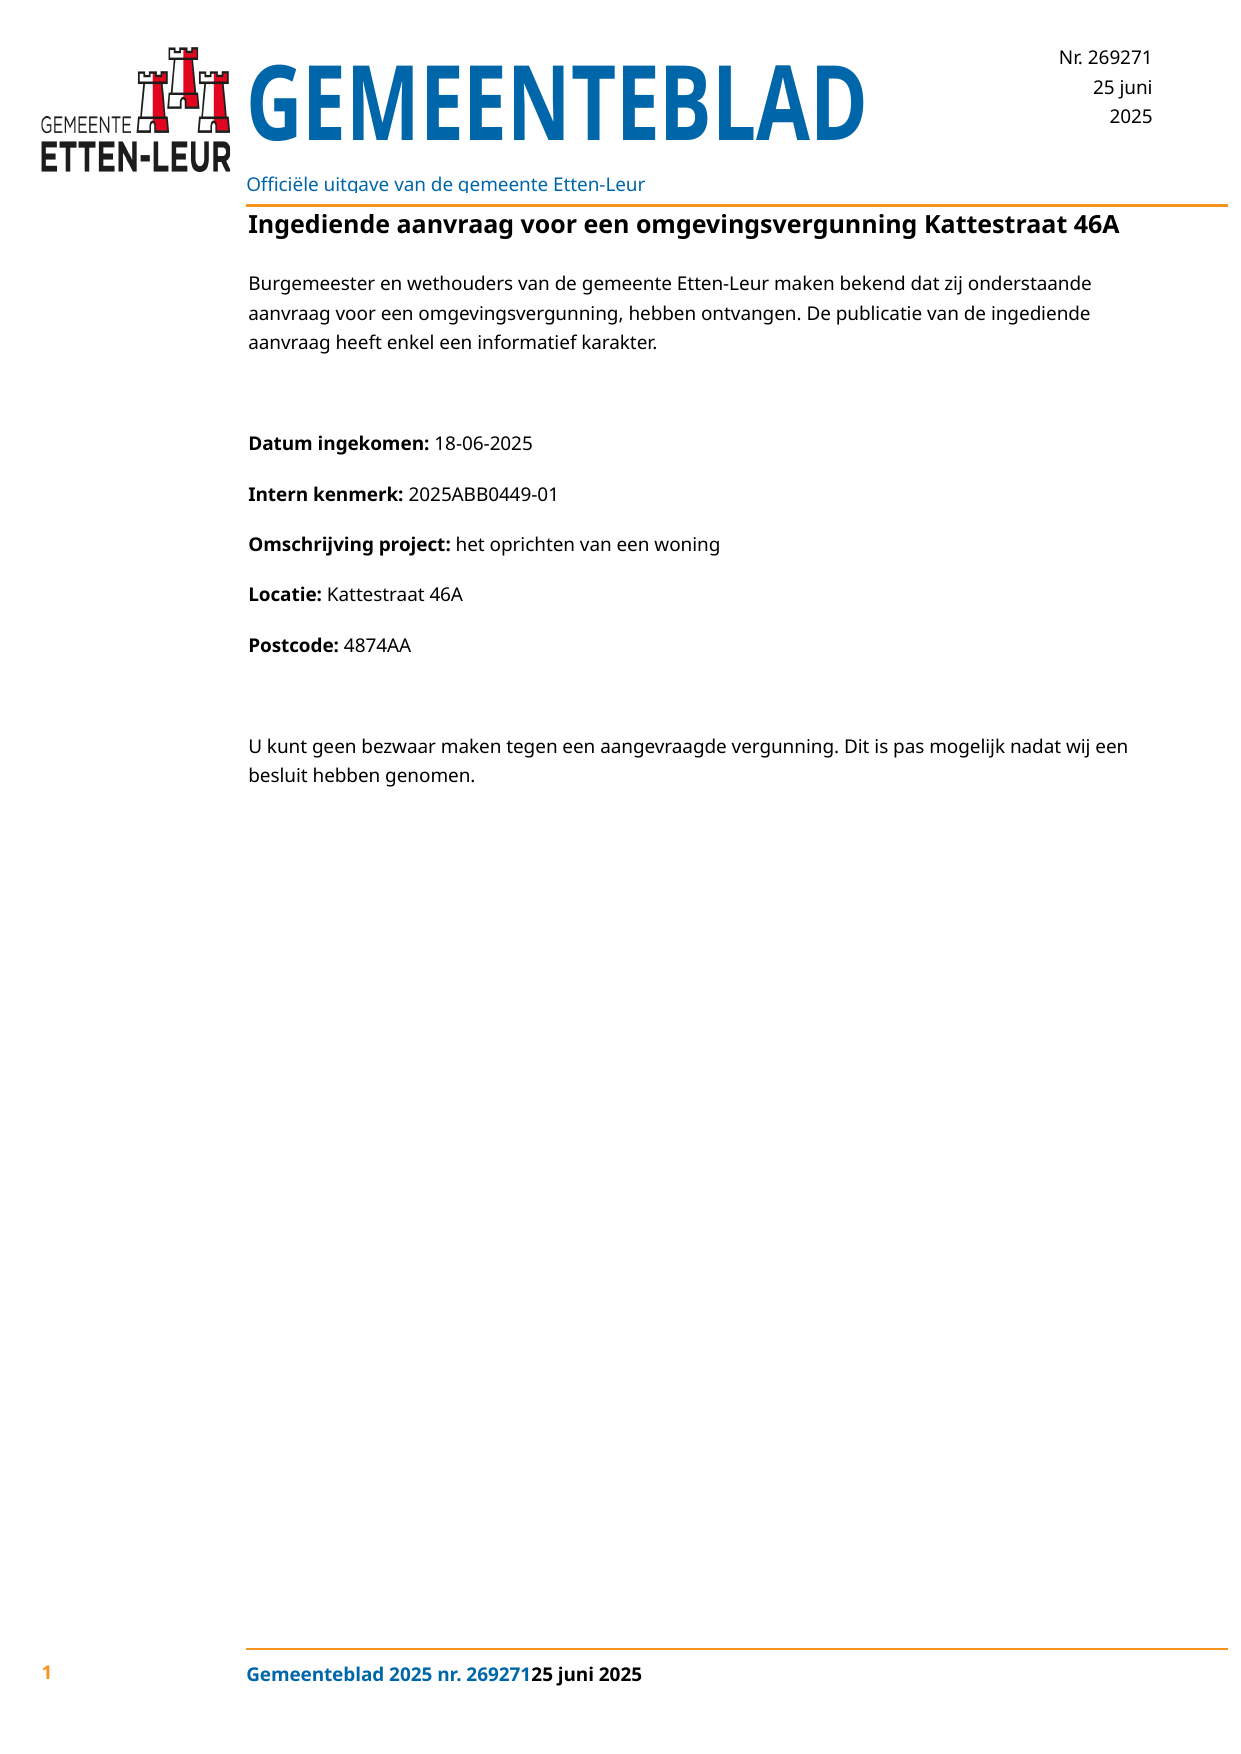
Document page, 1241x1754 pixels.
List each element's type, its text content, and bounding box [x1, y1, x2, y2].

text Omschrijving project: het oprichten van een woning [248, 531, 1152, 557]
text U kunt geen bezwaar maken tegen een aangevraagde vergunning. Dit is pas mogelijk nadat wij een besluit hebben genomen. [248, 733, 1152, 788]
text Ingediende aanvraag voor een omgevingsvergunning Kattestraat 46A [248, 207, 1152, 241]
text Locatie: Kattestraat 46A [248, 582, 1152, 607]
text Burgemeester en wethouders van de gemeente Etten-Leur maken bekend dat zij onderstaande aanvraag voor een omgevingsvergunning, hebben ontvangen. De publicatie van de ingediende aanvraag heeft enkel een informatief karakter. [248, 270, 1152, 355]
text Datum ingekomen: 18-06-2025 [248, 430, 1152, 456]
picture [41, 47, 231, 172]
text Postcode: 4874AA [248, 632, 1152, 658]
text Intern kenmerk: 2025ABB0449-01 [248, 481, 1152, 506]
